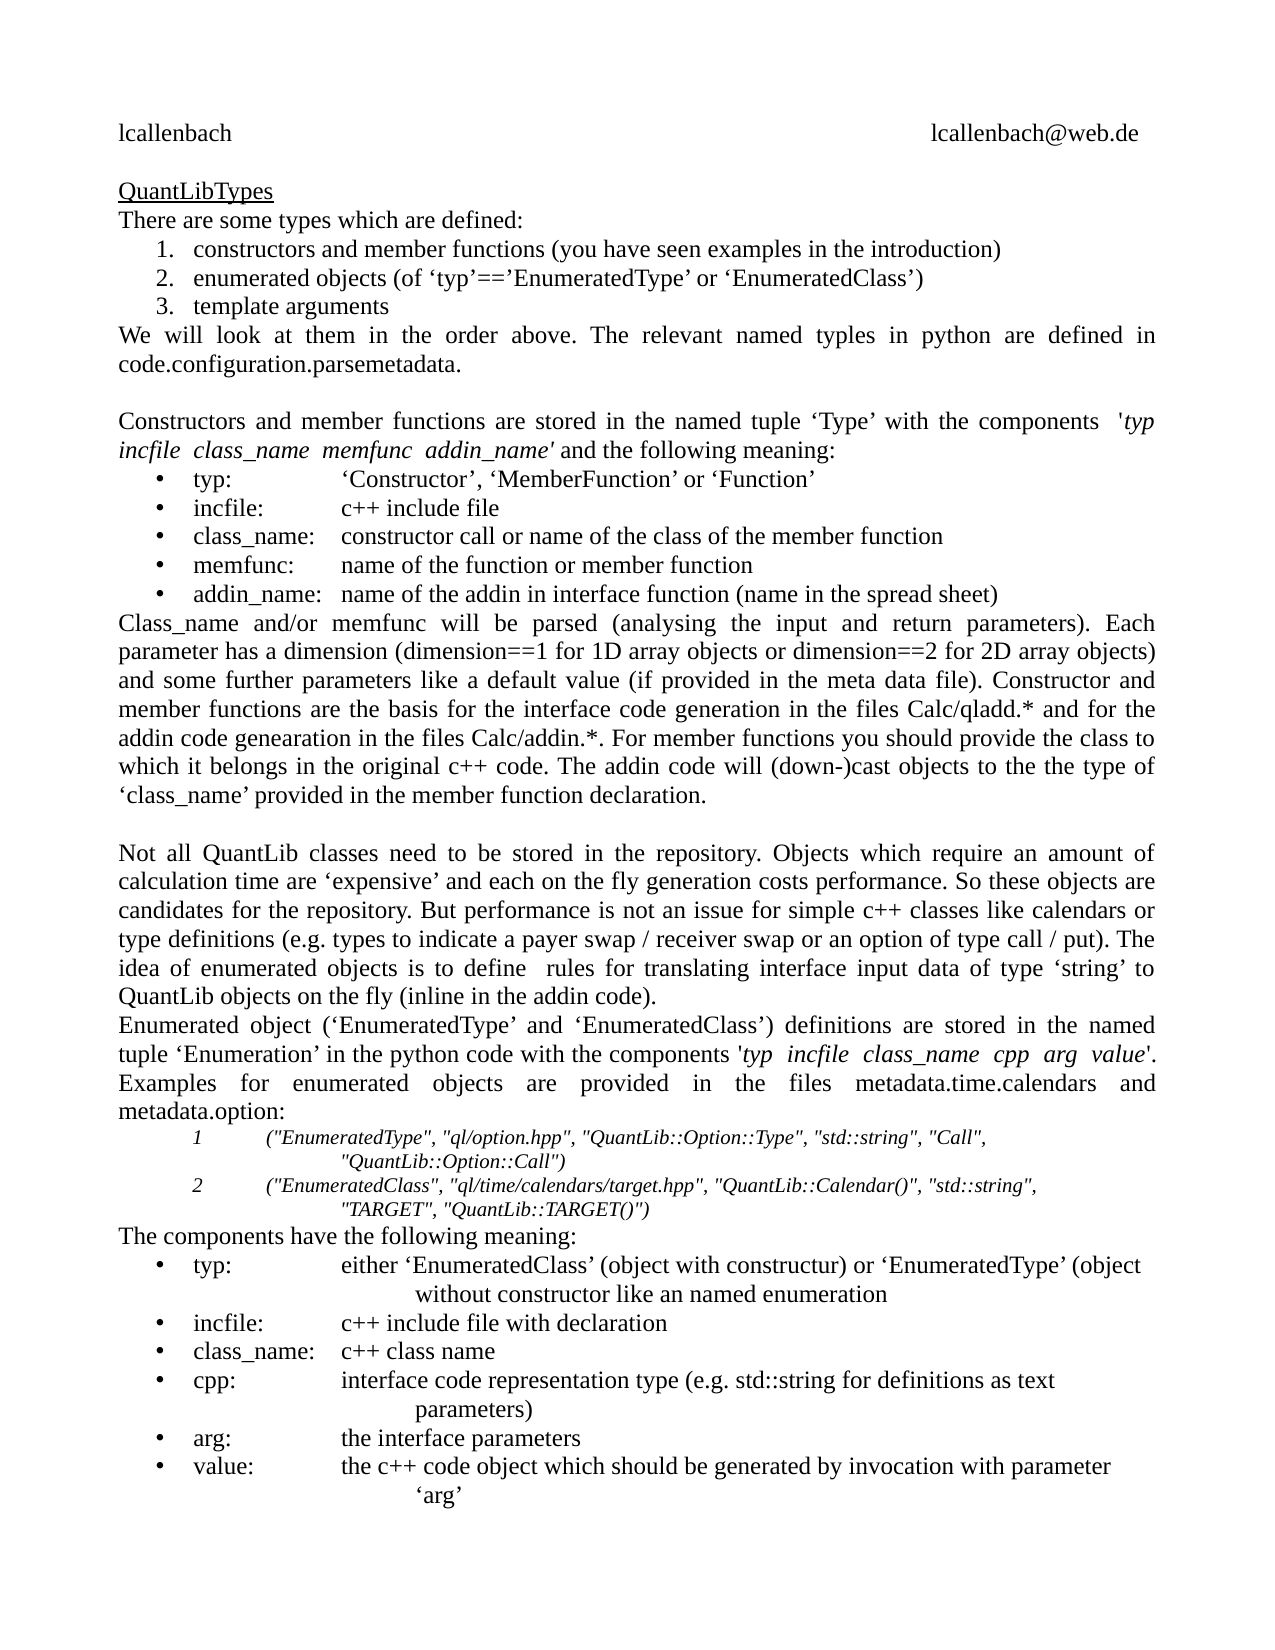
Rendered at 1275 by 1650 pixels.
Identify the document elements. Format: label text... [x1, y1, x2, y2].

list cpp: interface code representation type (e.g. std::string for definitions as text parameters) [156, 1365, 1157, 1423]
text 2 ("EnumeratedClass", "ql/time/calendars/target.hpp", "QuantLib::Calendar()", "std::string", "TARGET", "QuantLib::TARGET()") [192, 1173, 1157, 1221]
text There are some types which are defined: [118, 205, 1157, 234]
list class_name: c++ class name [156, 1336, 1157, 1365]
list class_name: constructor call or name of the class of the member function [156, 521, 1157, 550]
list arg: the interface parameters [156, 1423, 1157, 1451]
text The components have the following meaning: [118, 1221, 1157, 1250]
list constructors and member functions (you have seen examples in the introduction) [156, 234, 1157, 263]
text Not all QuantLib classes need to be stored in the repository. Objects which require an amount of calculation time are ‘expensive’ and each on the fly generation costs performance. So these objects are candidates for the repository. But performance is not an issue for simple c++ classes like calendars or type definitions (e.g. types to indicate a payer swap / receiver swap or an option of type call / put). The idea of enumerated objects is to define rules for translating interface input data of type ‘string’ to QuantLib objects on the fly (inline in the addin code). [118, 838, 1157, 1010]
text 1 ("EnumeratedType", "ql/option.hpp", "QuantLib::Option::Type", "std::string", "Call", "QuantLib::Option::Call") [192, 1125, 1157, 1173]
text QuantLibTypes [118, 176, 1157, 205]
list incfile: c++ include file [156, 493, 1157, 521]
text We will look at them in the order above. The relevant named typles in python are defined in code.configuration.parsemetadata. [118, 320, 1157, 378]
list typ: ‘Constructor’, ‘MemberFunction’ or ‘Function’ [156, 464, 1157, 493]
text Enumerated object (‘EnumeratedType’ and ‘EnumeratedClass’) definitions are stored in the named tuple ‘Enumeration’ in the python code with the components 'typ incfile class_name cpp arg value'. Examples for enumerated objects are provided in the files metadata.time.calendars and metadata.option: [118, 1010, 1157, 1125]
list value: the c++ code object which should be generated by invocation with parameter ‘arg’ [156, 1451, 1157, 1509]
list template arguments [156, 291, 1157, 320]
list memfunc: name of the function or member function [156, 550, 1157, 579]
list incfile: c++ include file with declaration [156, 1308, 1157, 1336]
text Class_name and/or memfunc will be parsed (analysing the input and return parameters). Each parameter has a dimension (dimension==1 for 1D array objects or dimension==2 for 2D array objects) and some further parameters like a default value (if provided in the meta data file). Constructor and member functions are the basis for the interface code generation in the files Calc/qladd.* and for the addin code genearation in the files Calc/addin.*. For member functions you should provide the class to which it belongs in the original c++ code. The addin code will (down-)cast objects to the the type of ‘class_name’ provided in the member function declaration. [118, 608, 1157, 809]
list typ: either ‘EnumeratedClass’ (object with constructur) or ‘EnumeratedType’ (object without constructor like an named enumeration [156, 1250, 1157, 1308]
list enumerated objects (of ‘typ’==’EnumeratedType’ or ‘EnumeratedClass’) [156, 263, 1157, 291]
list addin_name: name of the addin in interface function (name in the spread sheet) [156, 579, 1157, 608]
text Constructors and member functions are stored in the named tuple ‘Type’ with the components 'typ incfile class_name memfunc addin_name' and the following meaning: [118, 406, 1157, 464]
